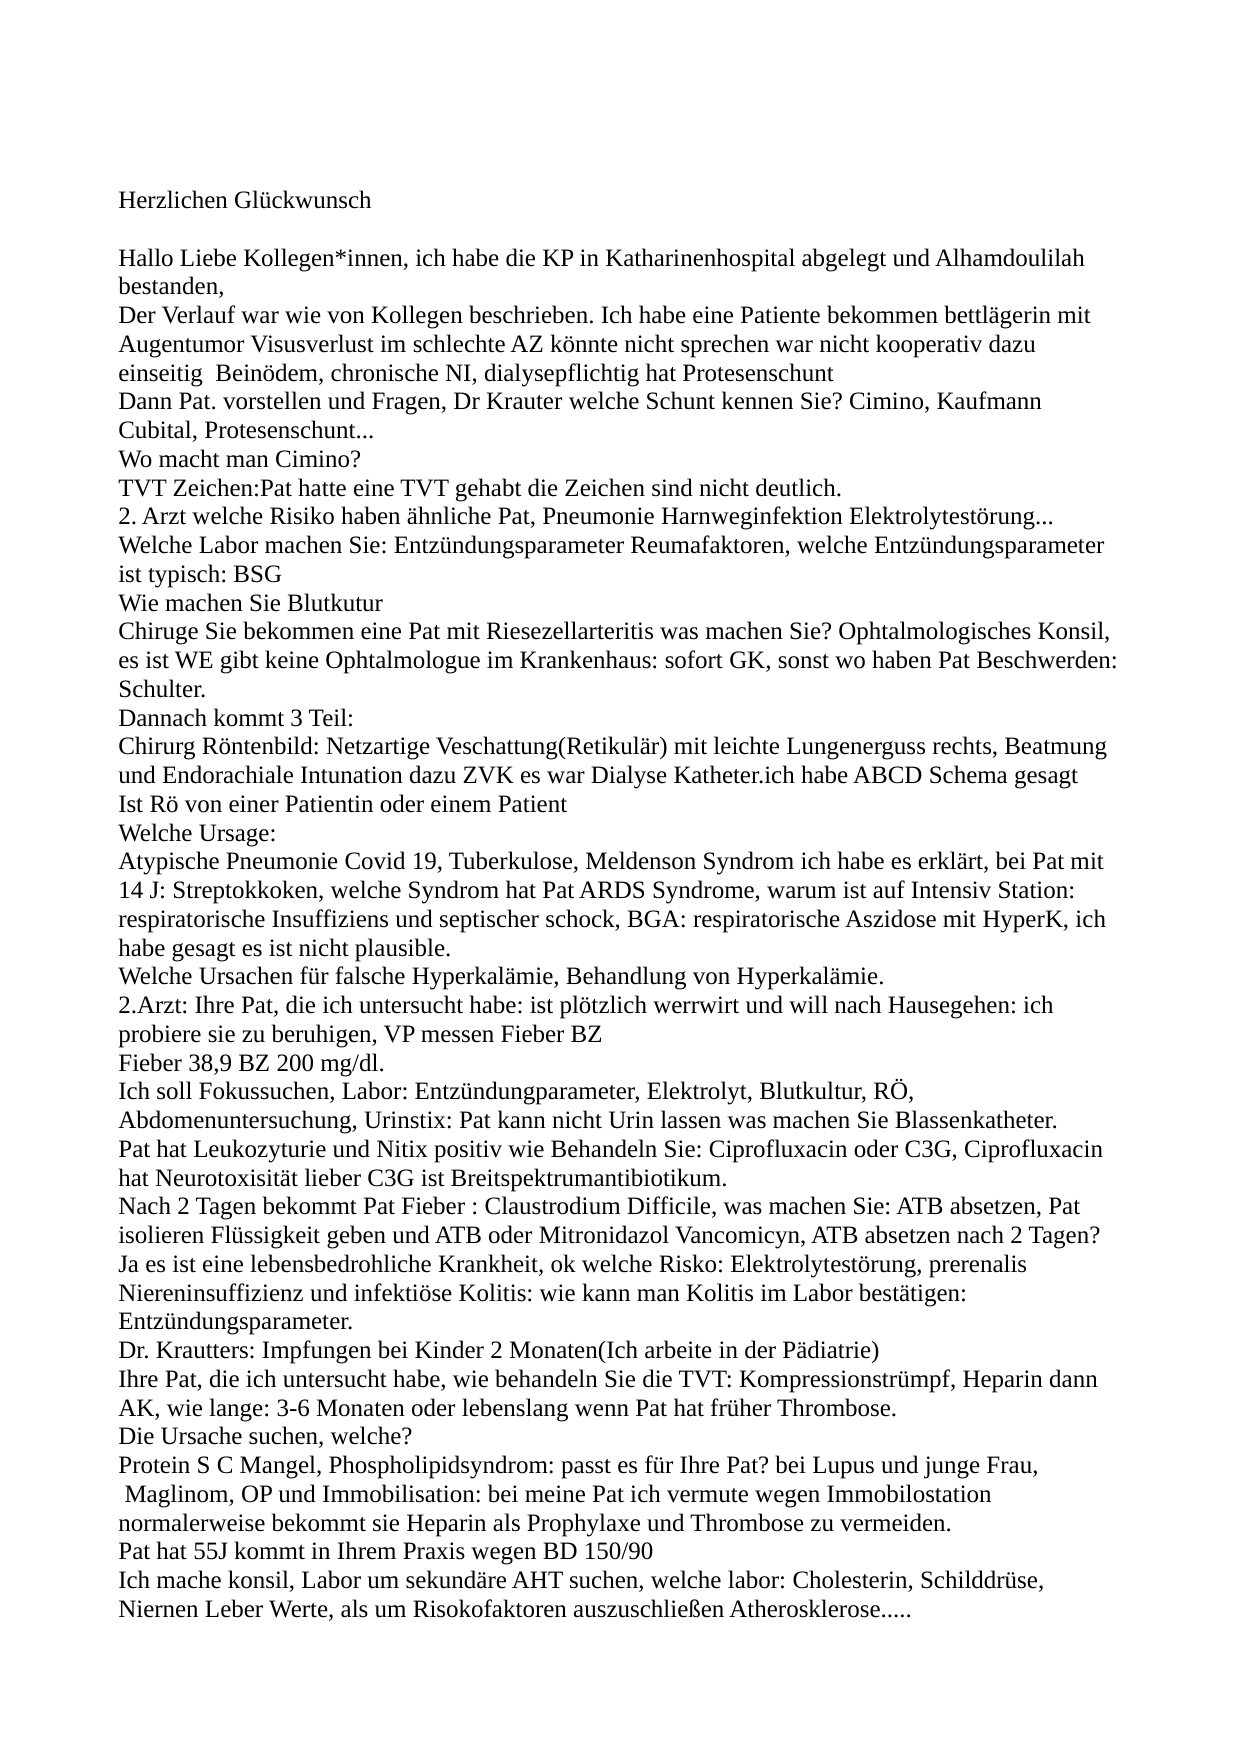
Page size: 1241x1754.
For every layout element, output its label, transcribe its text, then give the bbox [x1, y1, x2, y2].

text TVT Zeichen:Pat hatte eine TVT gehabt die Zeichen sind nicht deutlich. [118, 473, 1122, 501]
text Dann Pat. vorstellen und Fragen, Dr Krauter welche Schunt kennen Sie? Cimino, Kaufmann Cubital, Protesenschunt... [118, 386, 1122, 444]
text Pat hat 55J kommt in Ihrem Praxis wegen BD 150/90 [118, 1536, 1122, 1565]
text Wo macht man Cimino? [118, 444, 1122, 473]
text Dannach kommt 3 Teil: [118, 703, 1122, 731]
text Pat hat Leukozyturie und Nitix positiv wie Behandeln Sie: Ciprofluxacin oder C3G, Ciprofluxacin hat Neurotoxisität lieber C3G ist Breitspektrumantibiotikum. [118, 1134, 1122, 1191]
text Hallo Liebe Kollegen*innen, ich habe die KP in Katharinenhospital abgelegt und Alhamdoulilah bestanden, [118, 243, 1122, 300]
text Ich soll Fokussuchen, Labor: Entzündungparameter, Elektrolyt, Blutkultur, RÖ, Abdomenuntersuchung, Urinstix: Pat kann nicht Urin lassen was machen Sie Blassenkatheter. [118, 1076, 1122, 1134]
text Welche Ursachen für falsche Hyperkalämie, Behandlung von Hyperkalämie. [118, 961, 1122, 990]
text Welche Labor machen Sie: Entzündungsparameter Reumafaktoren, welche Entzündungsparameter ist typisch: BSG [118, 530, 1122, 588]
text Dr. Krautters: Impfungen bei Kinder 2 Monaten(Ich arbeite in der Pädiatrie) [118, 1335, 1122, 1364]
text Fieber 38,9 BZ 200 mg/dl. [118, 1048, 1122, 1076]
text Chiruge Sie bekommen eine Pat mit Riesezellarteritis was machen Sie? Ophtalmologisches Konsil, es ist WE gibt keine Ophtalmologue im Krankenhaus: sofort GK, sonst wo haben Pat Beschwerden: Schulter. [118, 616, 1122, 703]
text Wie machen Sie Blutkutur [118, 588, 1122, 616]
text Atypische Pneumonie Covid 19, Tuberkulose, Meldenson Syndrom ich habe es erklärt, bei Pat mit 14 J: Streptokkoken, welche Syndrom hat Pat ARDS Syndrome, warum ist auf Intensiv Station: respiratorische Insuffiziens und septischer schock, BGA: respiratorische Aszidose mit HyperK, ich habe gesagt es ist nicht plausible. [118, 846, 1122, 961]
text Ihre Pat, die ich untersucht habe, wie behandeln Sie die TVT: Kompressionstrümpf, Heparin dann AK, wie lange: 3-6 Monaten oder lebenslang wenn Pat hat früher Thrombose. [118, 1364, 1122, 1421]
text Chirurg Röntenbild: Netzartige Veschattung(Retikulär) mit leichte Lungenerguss rechts, Beatmung und Endorachiale Intunation dazu ZVK es war Dialyse Katheter.ich habe ABCD Schema gesagt [118, 731, 1122, 789]
text Welche Ursage: [118, 818, 1122, 846]
text 2.Arzt: Ihre Pat, die ich untersucht habe: ist plötzlich werrwirt und will nach Hausegehen: ich probiere sie zu beruhigen, VP messen Fieber BZ [118, 990, 1122, 1048]
text Herzlichen Glückwunsch 🎉🥳 [118, 185, 1122, 214]
text Ist Rö von einer Patientin oder einem Patient [118, 789, 1122, 818]
text Ich mache konsil, Labor um sekundäre AHT suchen, welche labor: Cholesterin, Schilddrüse, Niernen Leber Werte, als um Risokofaktoren auszuschließen Atherosklerose..... [118, 1565, 1122, 1623]
text Protein S C Mangel, Phospholipidsyndrom: passt es für Ihre Pat? bei Lupus und junge Frau, [118, 1450, 1122, 1479]
text Der Verlauf war wie von Kollegen beschrieben. Ich habe eine Patiente bekommen bettlägerin mit Augentumor Visusverlust im schlechte AZ könnte nicht sprechen war nicht kooperativ dazu einseitig Beinödem, chronische NI, dialysepflichtig hat Protesenschunt [118, 300, 1122, 386]
text 2. Arzt welche Risiko haben ähnliche Pat, Pneumonie Harnweginfektion Elektrolytestörung... [118, 501, 1122, 530]
text Maglinom, OP und Immobilisation: bei meine Pat ich vermute wegen Immobilostation normalerweise bekommt sie Heparin als Prophylaxe und Thrombose zu vermeiden. [118, 1479, 1122, 1536]
text Die Ursache suchen, welche? [118, 1421, 1122, 1450]
text Nach 2 Tagen bekommt Pat Fieber : Claustrodium Difficile, was machen Sie: ATB absetzen, Pat isolieren Flüssigkeit geben und ATB oder Mitronidazol Vancomicyn, ATB absetzen nach 2 Tagen? Ja es ist eine lebensbedrohliche Krankheit, ok welche Risko: Elektrolytestörung, prerenalis Niereninsuffizienz und infektiöse Kolitis: wie kann man Kolitis im Labor bestätigen: Entzündungsparameter. [118, 1191, 1122, 1335]
